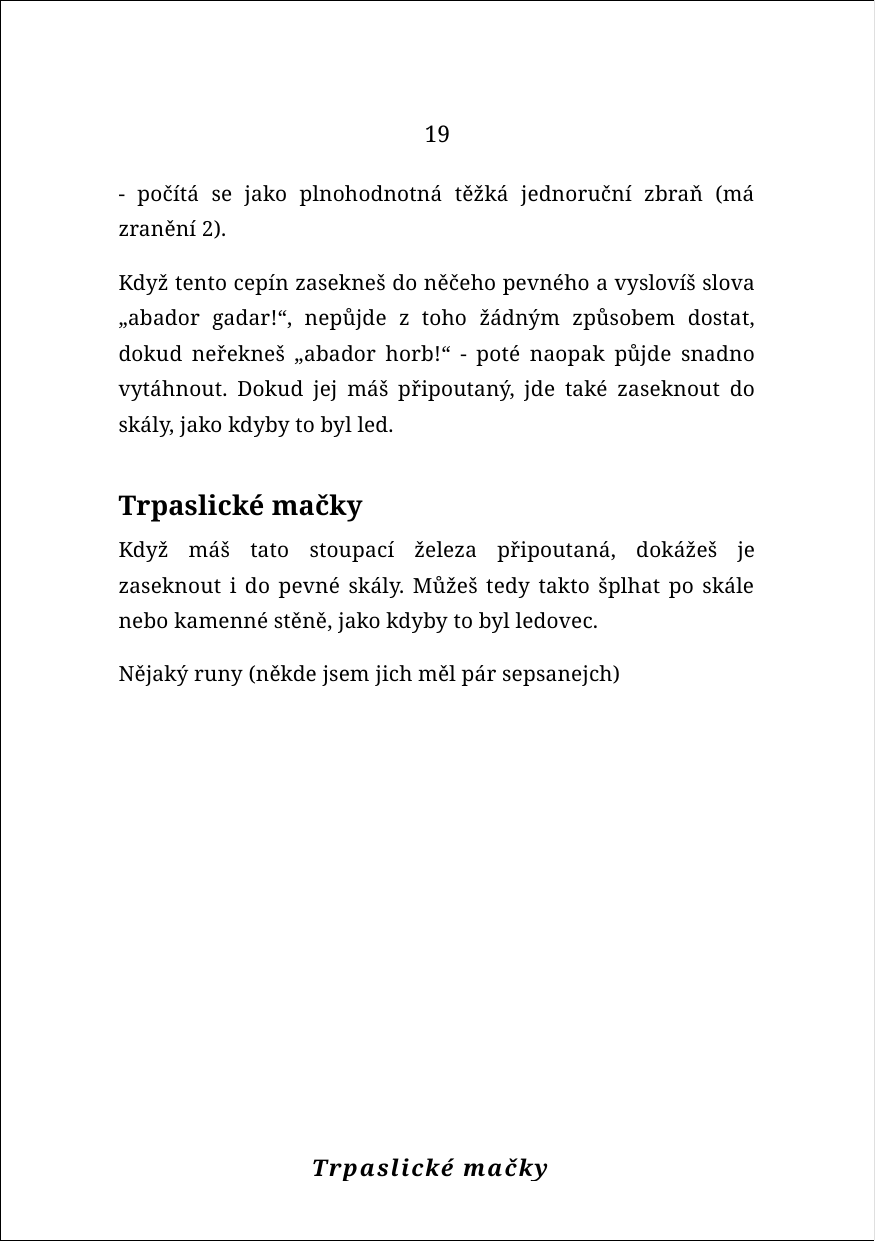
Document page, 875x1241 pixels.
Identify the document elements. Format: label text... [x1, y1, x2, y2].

text Když tento cepín zasekneš do něčeho pevného a vyslovíš slova „abador gadar!“, nepůjde z toho žádným způsobem dostat, dokud neřekneš „abador horb!“ - poté naopak půjde snadno vytáhnout. Dokud jej máš připoutaný, jde také zaseknout do skály, jako kdyby to byl led. [118, 268, 756, 438]
text Když máš tato stoupací železa připoutaná, dokážeš je zaseknout i do pevné skály. Můžeš tedy takto šplhat po skále nebo kamenné stěně, jako kdyby to byl ledovec. [118, 535, 756, 635]
subtitle Trpaslické mačky [118, 487, 756, 523]
text Nějaký runy (někde jsem jich měl pár sepsanejch) [118, 659, 756, 688]
text - počítá se jako plnohodnotná těžká jednoruční zbraň (má zranění 2). [118, 179, 756, 243]
